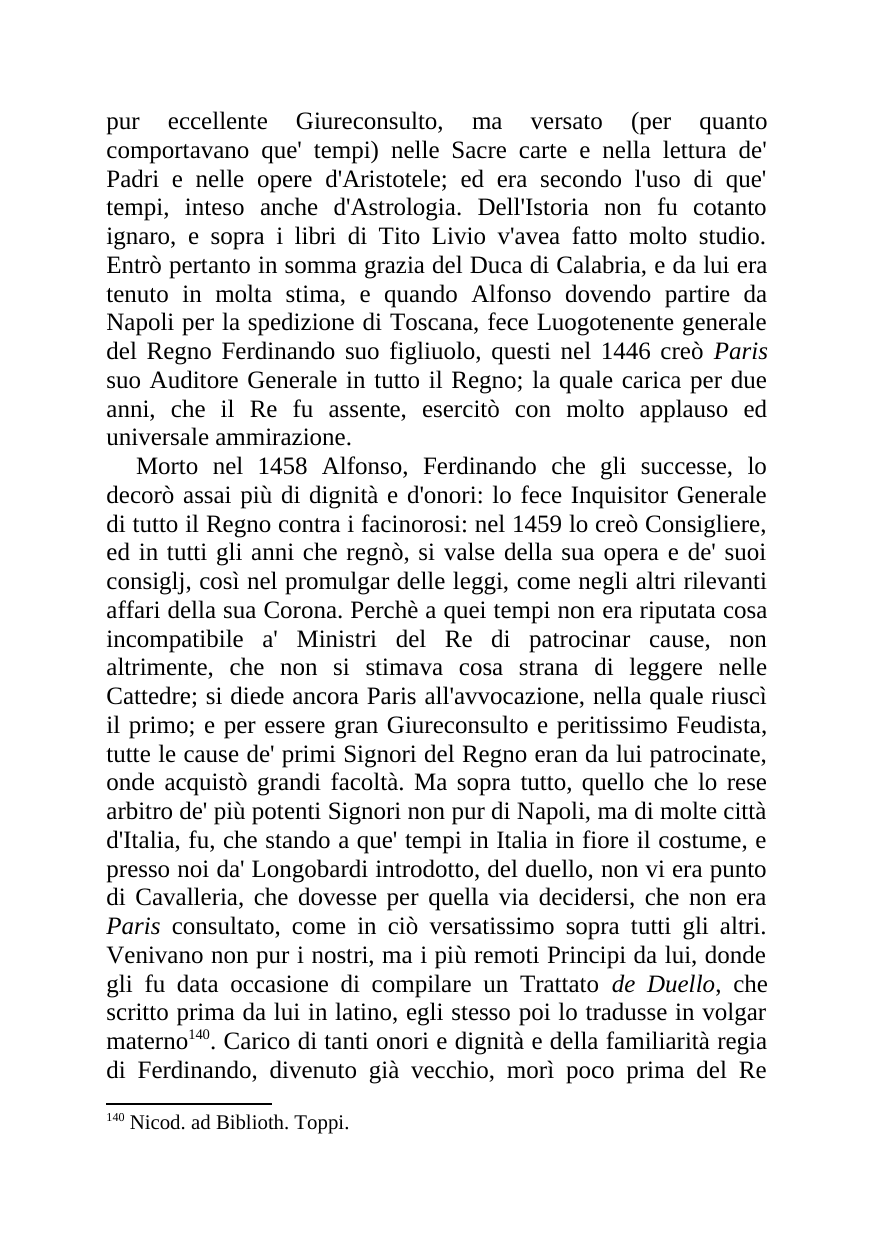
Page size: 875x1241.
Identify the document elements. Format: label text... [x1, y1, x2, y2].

text Nicod. ad Biblioth. Toppi. [106, 1110, 768, 1134]
text pur eccellente Giureconsulto, ma versato (per quanto comportavano que' tempi) nelle Sacre carte e nella lettura de' Padri e nelle opere d'Aristotele; ed era secondo l'uso di que' tempi, inteso anche d'Astrologia. Dell'Istoria non fu cotanto ignaro, e sopra i libri di Tito Livio v'avea fatto molto studio. Entrò pertanto in somma grazia del Duca di Calabria, e da lui era tenuto in molta stima, e quando Alfonso dovendo partire da Napoli per la spedizione di Toscana, fece Luogotenente generale del Regno Ferdinando suo figliuolo, questi nel 1446 creò Paris suo Auditore Generale in tutto il Regno; la quale carica per due anni, che il Re fu assente, esercitò con molto applauso ed universale ammirazione. [106, 106, 768, 451]
text Morto nel 1458 Alfonso, Ferdinando che gli successe, lo decorò assai più di dignità e d'onori: lo fece Inquisitor Generale di tutto il Regno contra i facinorosi: nel 1459 lo creò Consigliere, ed in tutti gli anni che regnò, si valse della sua opera e de' suoi consiglj, così nel promulgar delle leggi, come negli altri rilevanti affari della sua Corona. Perchè a quei tempi non era riputata cosa incompatibile a' Ministri del Re di patrocinar cause, non altrimente, che non si stimava cosa strana di leggere nelle Cattedre; si diede ancora Paris all'avvocazione, nella quale riuscì il primo; e per essere gran Giureconsulto e peritissimo Feudista, tutte le cause de' primi Signori del Regno eran da lui patrocinate, onde acquistò grandi facoltà. Ma sopra tutto, quello che lo rese arbitro de' più potenti Signori non pur di Napoli, ma di molte città d'Italia, fu, che stando a que' tempi in Italia in fiore il costume, e presso noi da' Longobardi introdotto, del duello, non vi era punto di Cavalleria, che dovesse per quella via decidersi, che non era Paris consultato, come in ciò versatissimo sopra tutti gli altri. Venivano non pur i nostri, ma i più remoti Principi da lui, donde gli fu data occasione di compilare un Trattato de Duello, che scritto prima da lui in latino, egli stesso poi lo tradusse in volgar materno. Carico di tanti onori e dignità e della familiarità regia di Ferdinando, divenuto già vecchio, morì poco prima del Re [106, 451, 768, 1084]
